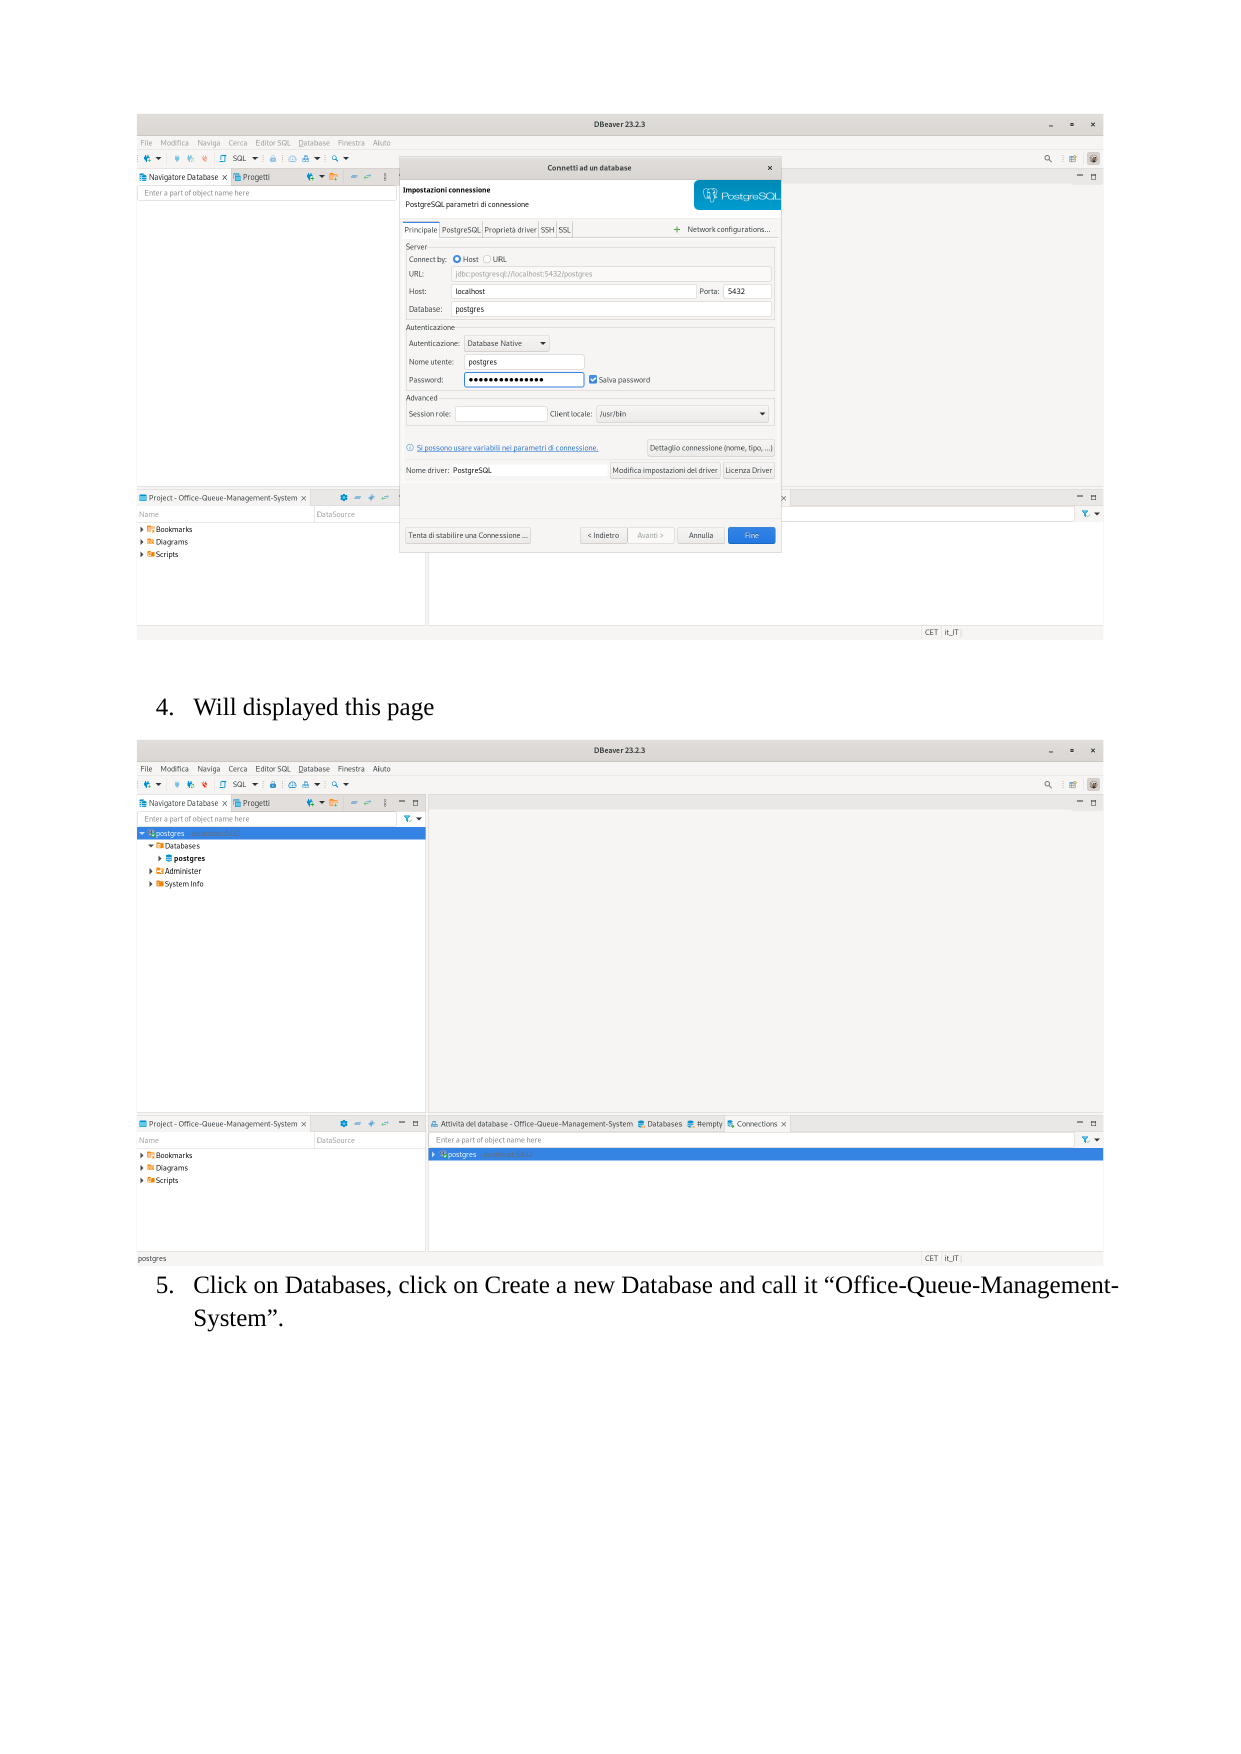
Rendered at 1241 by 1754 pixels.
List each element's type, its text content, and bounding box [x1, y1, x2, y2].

picture [136, 113, 1104, 640]
list Will displayed this page [156, 692, 1122, 720]
picture [136, 739, 1104, 1266]
list Click on Databases, click on Create a new Database and call it “Office-Queue-Management-System”. [156, 1246, 1122, 1332]
